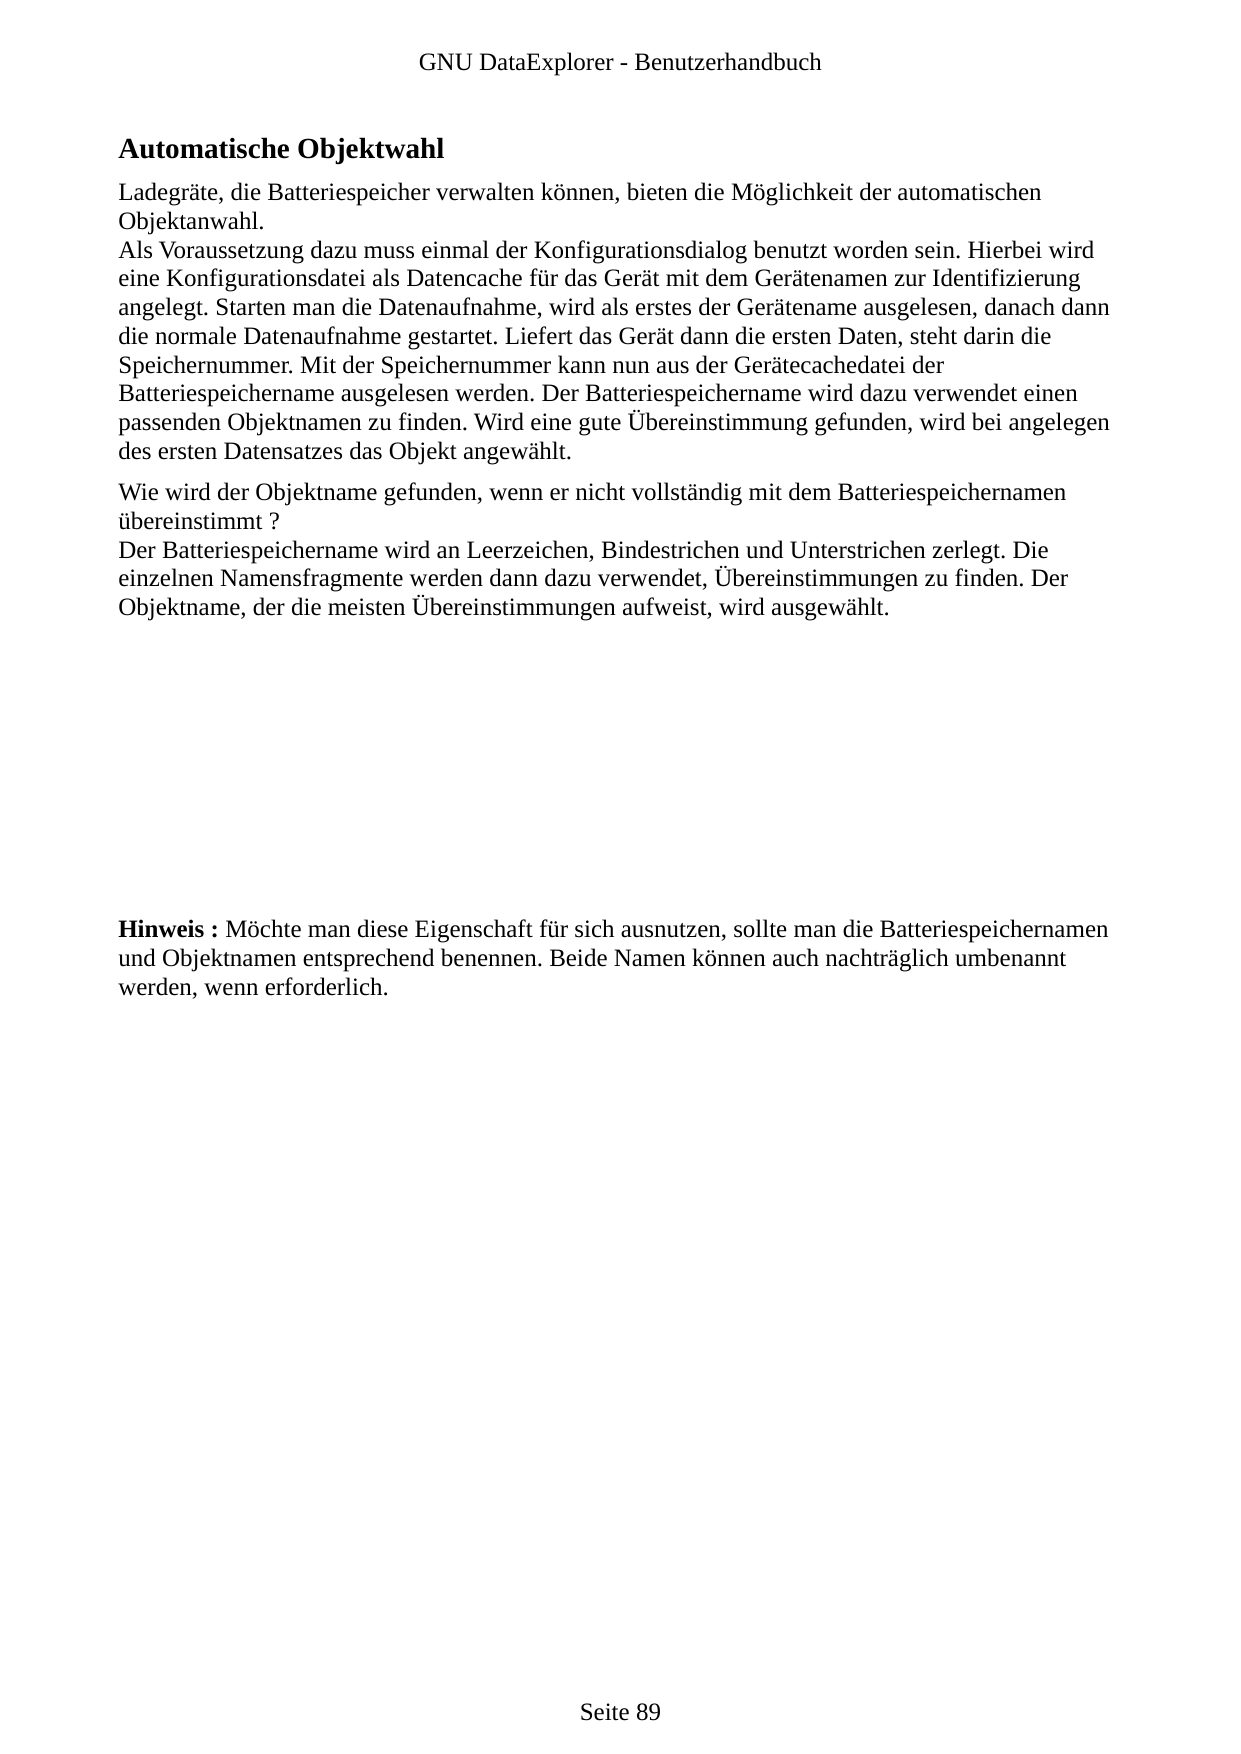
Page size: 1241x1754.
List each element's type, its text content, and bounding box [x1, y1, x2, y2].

text Wie wird der Objektname gefunden, wenn er nicht vollständig mit dem Batteriespeichernamen übereinstimmt ? Der Batteriespeichername wird an Leerzeichen, Bindestrichen und Unterstrichen zerlegt. Die einzelnen Namensfragmente werden dann dazu verwendet, Übereinstimmungen zu finden. Der Objektname, der die meisten Übereinstimmungen aufweist, wird ausgewählt. [118, 477, 1122, 621]
text Ladegräte, die Batteriespeicher verwalten können, bieten die Möglichkeit der automatischen Objektanwahl. Als Voraussetzung dazu muss einmal der Konfigurationsdialog benutzt worden sein. Hierbei wird eine Konfigurationsdatei als Datencache für das Gerät mit dem Gerätenamen zur Identifizierung angelegt. Starten man die Datenaufnahme, wird als erstes der Gerätename ausgelesen, danach dann die normale Datenaufnahme gestartet. Liefert das Gerät dann die ersten Daten, steht darin die Speichernummer. Mit der Speichernummer kann nun aus der Gerätecachedatei der Batteriespeichername ausgelesen werden. Der Batteriespeichername wird dazu verwendet einen passenden Objektnamen zu finden. Wird eine gute Übereinstimmung gefunden, wird bei angelegen des ersten Datensatzes das Objekt angewählt. [118, 177, 1122, 465]
subtitle Automatische Objektwahl [118, 131, 1122, 165]
text Hinweis : Möchte man diese Eigenschaft für sich ausnutzen, sollte man die Batteriespeichernamen und Objektnamen entsprechend benennen. Beide Namen können auch nachträglich umbenannt werden, wenn erforderlich. [118, 914, 1122, 1000]
